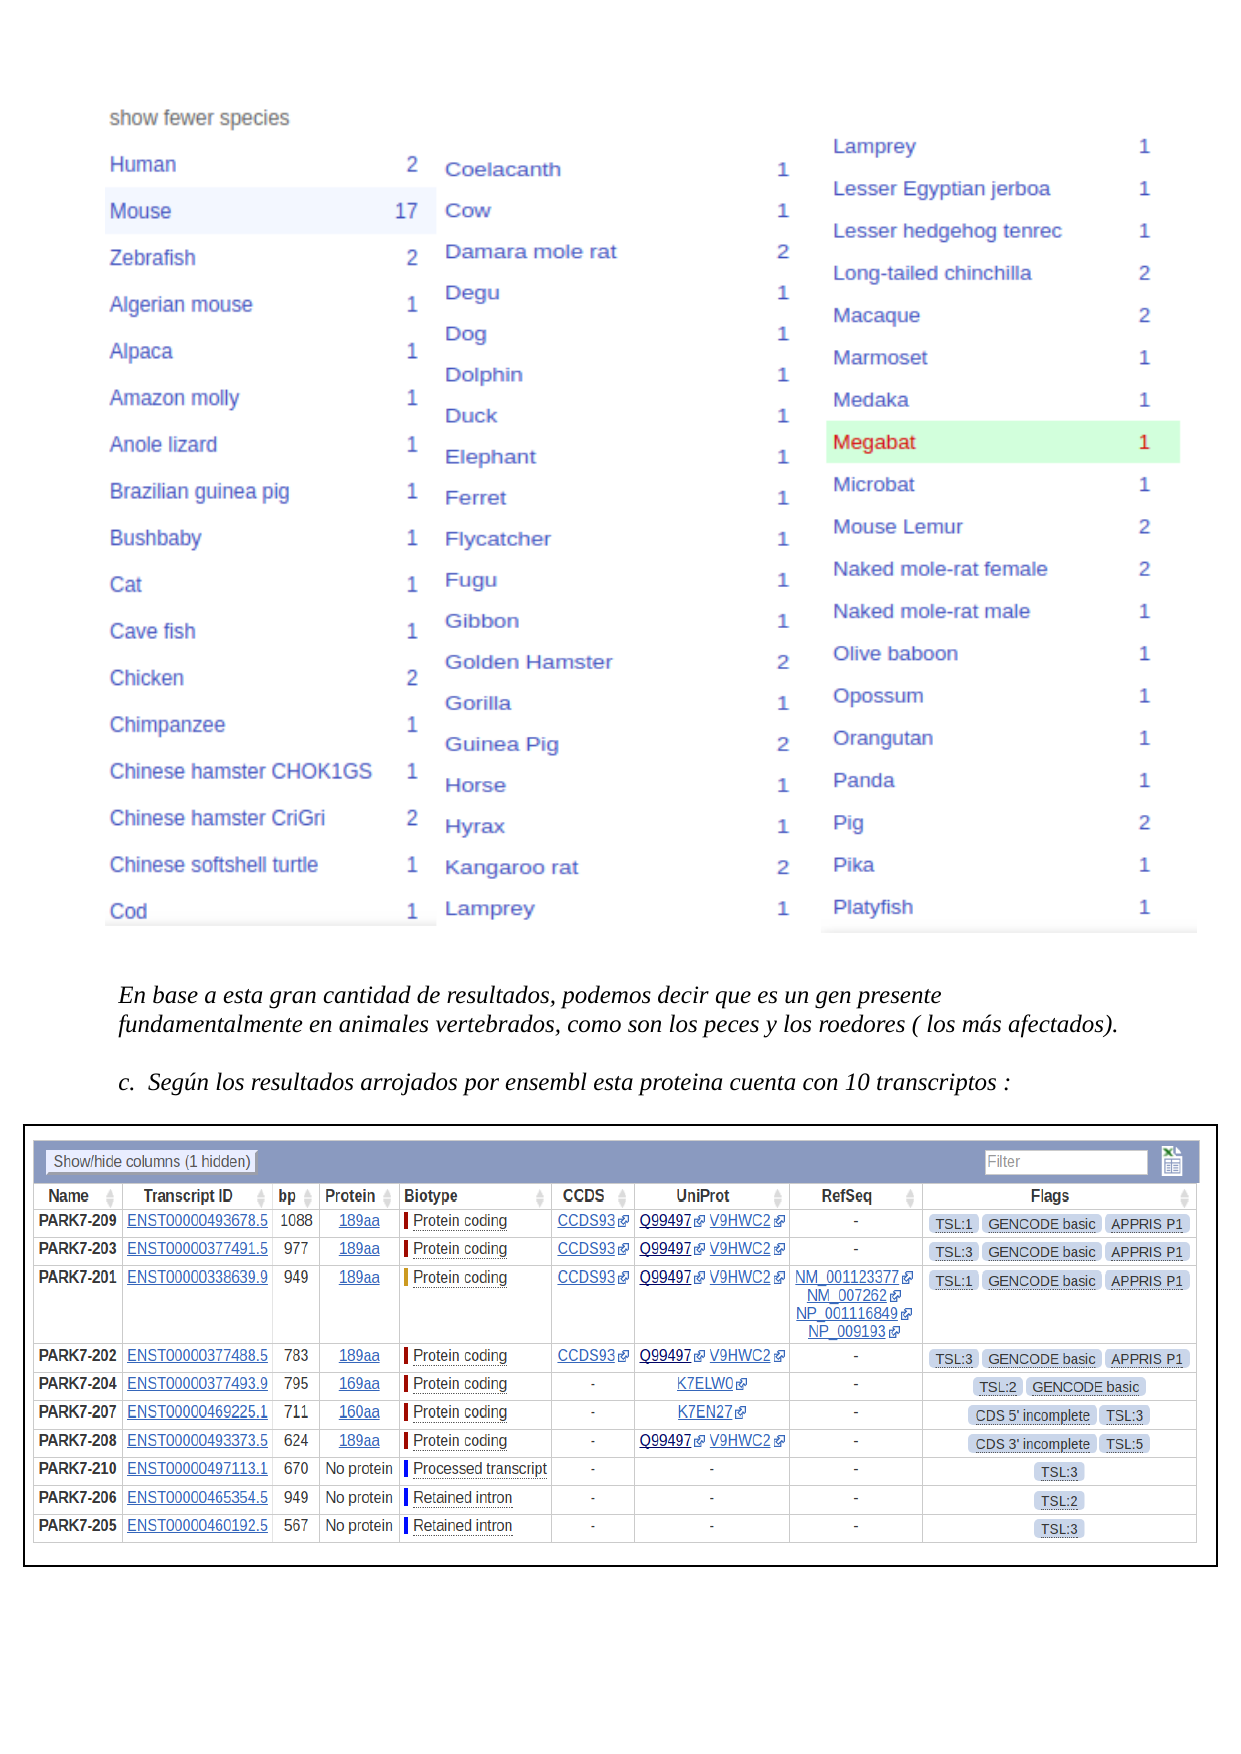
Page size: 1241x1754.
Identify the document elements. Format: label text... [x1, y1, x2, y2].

text En base a esta gran cantidad de resultados, podemos decir que es un gen presente fundamentalmente en animales vertebrados, como son los peces y los roedores ( los más afectados). [118, 981, 1122, 1038]
picture [105, 96, 804, 926]
picture [27, 1129, 1213, 1562]
text c. Según los resultados arrojados por ensembl esta proteina cuenta con 10 transcriptos : [118, 1067, 1122, 1096]
picture [820, 122, 1197, 933]
